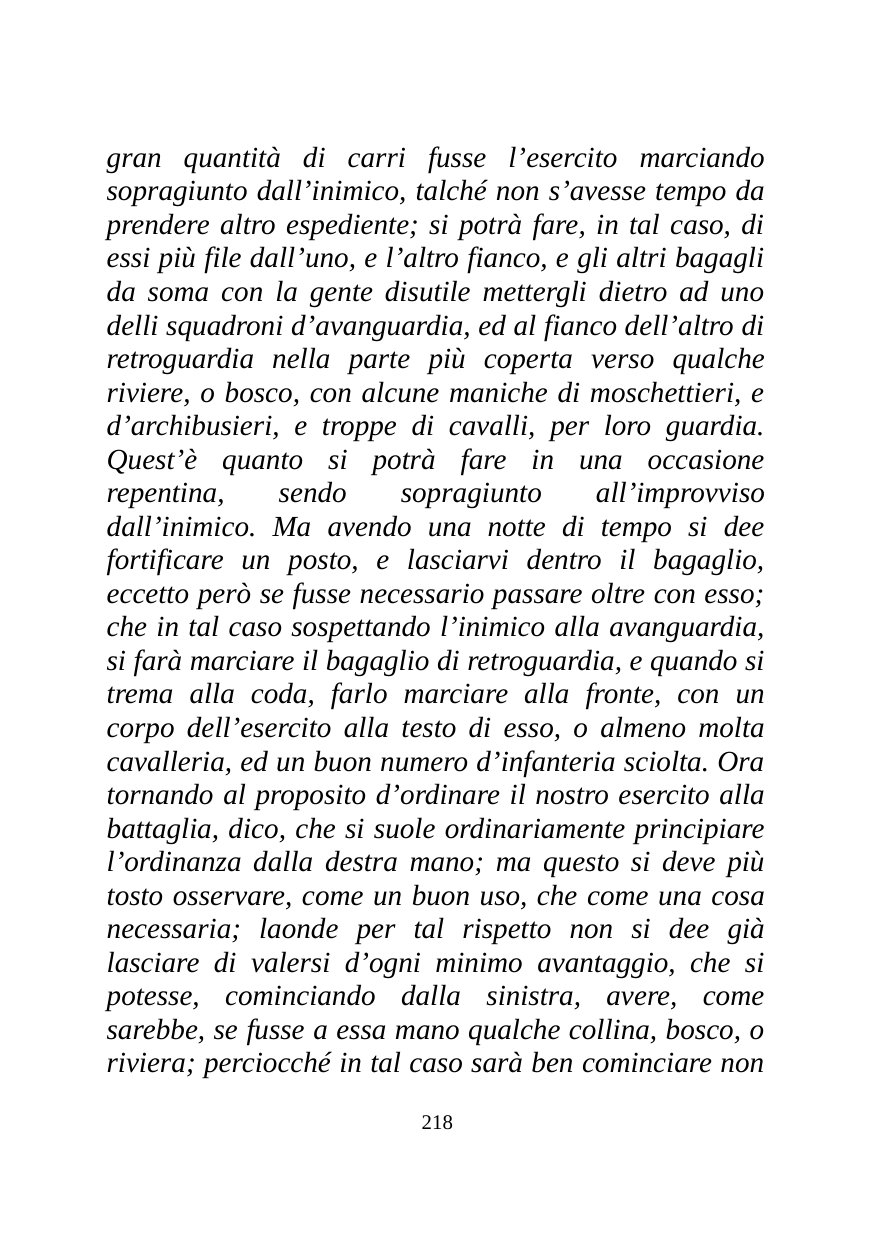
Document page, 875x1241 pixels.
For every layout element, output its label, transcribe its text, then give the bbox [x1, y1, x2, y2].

text gran quantità di carri fusse l’esercito marciando sopragiunto dall’inimico, talché non s’avesse tempo da prendere altro espediente; si potrà fare, in tal caso, di essi più file dall’uno, e l’altro fianco, e gli altri bagagli da soma con la gente disutile mettergli dietro ad uno delli squadroni d’avanguardia, ed al fianco dell’altro di retroguardia nella parte più coperta verso qualche riviere, o bosco, con alcune maniche di moschettieri, e d’archibusieri, e troppe di cavalli, per loro guardia. Quest’è quanto si potrà fare in una occasione repentina, sendo sopragiunto all’improvviso dall’inimico. Ma avendo una notte di tempo si dee fortificare un posto, e lasciarvi dentro il bagaglio, eccetto però se fusse necessario passare oltre con esso; che in tal caso sospettando l’inimico alla avanguardia, si farà marciare il bagaglio di retroguardia, e quando si trema alla coda, farlo marciare alla fronte, con un corpo dell’esercito alla testo di esso, o almeno molta cavalleria, ed un buon numero d’infanteria sciolta. Ora tornando al proposito d’ordinare il nostro esercito alla battaglia, dico, che si suole ordinariamente principiare l’ordinanza dalla destra mano; ma questo si deve più tosto osservare, come un buon uso, che come una cosa necessaria; laonde per tal rispetto non si dee già lasciare di valersi d’ogni minimo avantaggio, che si potesse, cominciando dalla sinistra, avere, come sarebbe, se fusse a essa mano qualche collina, bosco, o riviera; perciocché in tal caso sarà ben cominciare non [106, 140, 768, 1079]
